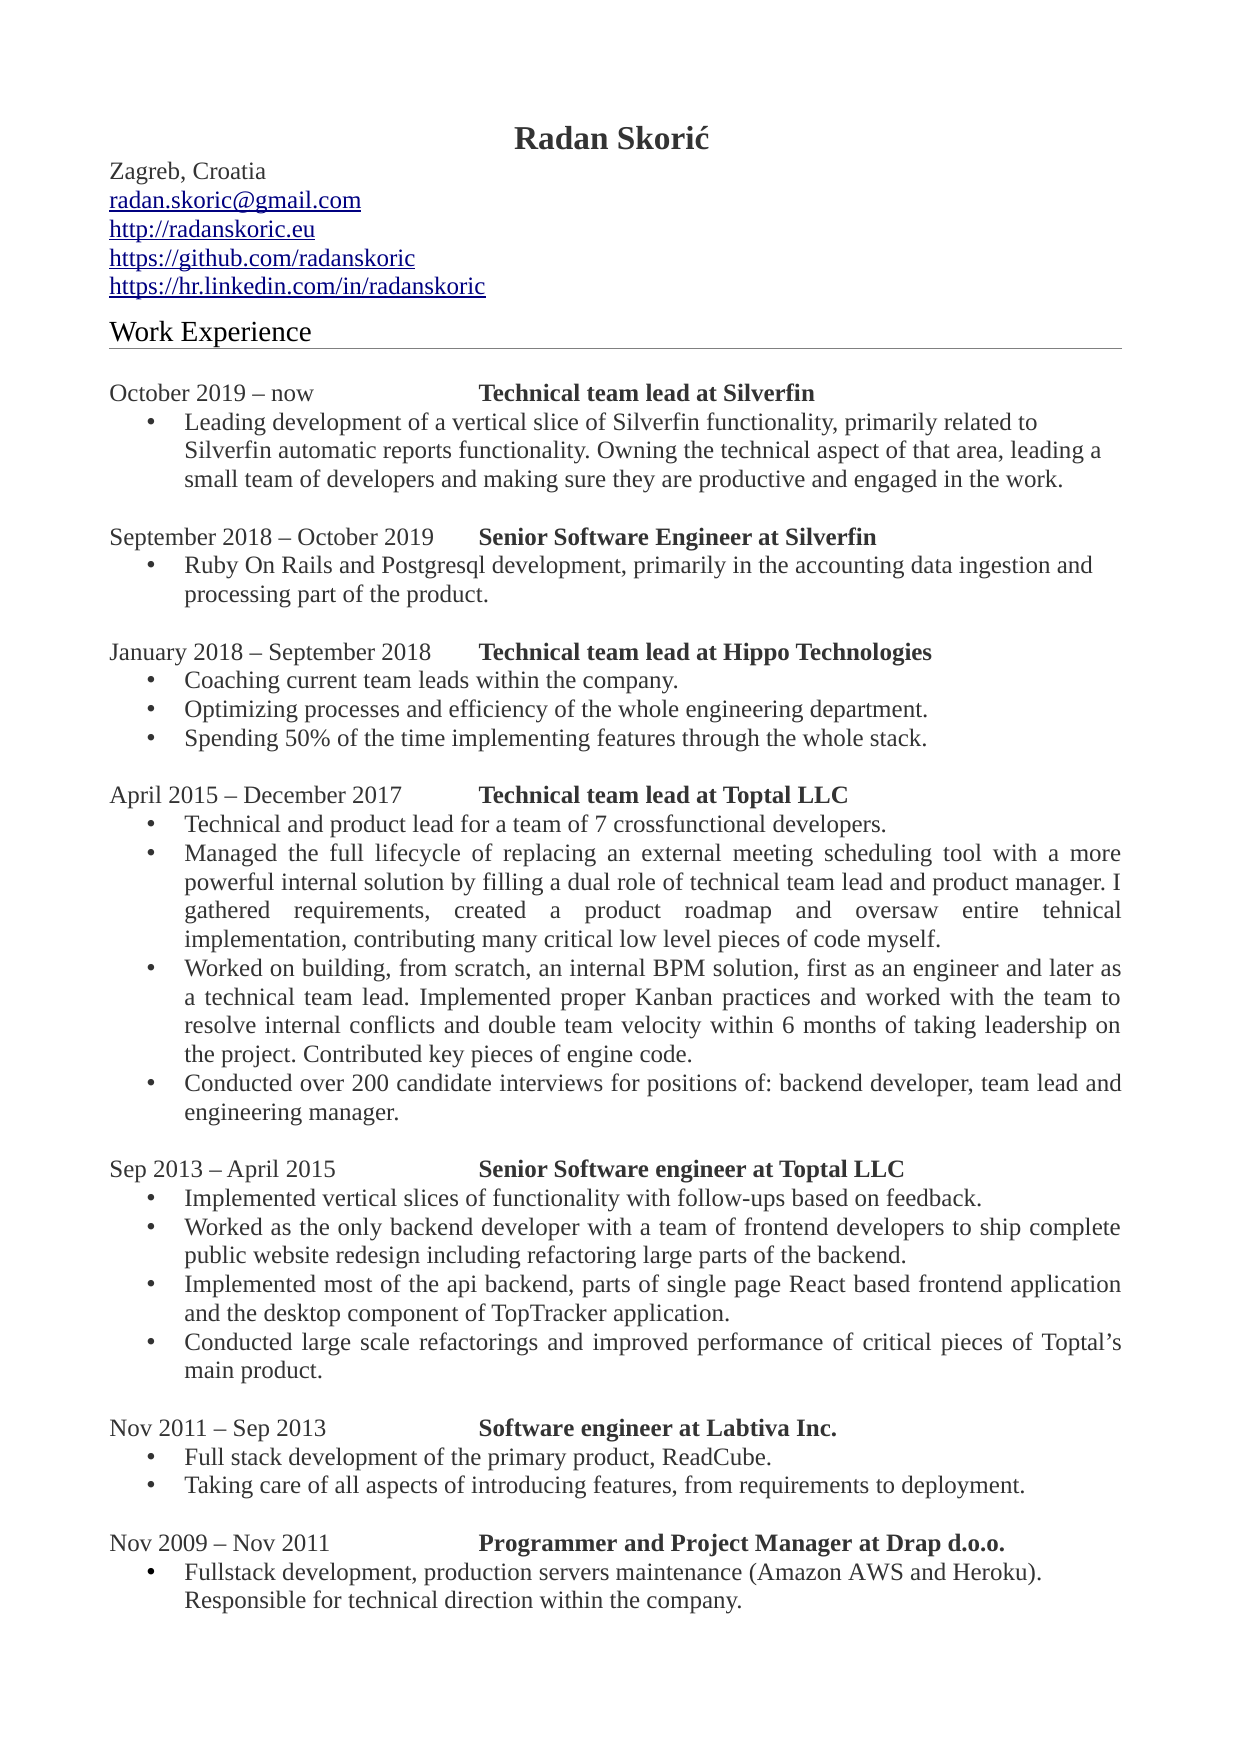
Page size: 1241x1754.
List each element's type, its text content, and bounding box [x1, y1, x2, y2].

list Implemented most of the api backend, parts of single page React based frontend application and the desktop component of TopTracker application. [147, 1269, 1122, 1327]
text Work Experience [109, 300, 1122, 348]
text https://hr.linkedin.com/in/radanskoric [109, 271, 1122, 300]
list Fullstack development, production servers maintenance (Amazon AWS and Heroku). Responsible for technical direction within the company. [147, 1557, 1122, 1614]
text Radan Skorić [109, 118, 1122, 156]
text Nov 2011 – Sep 2013 Software engineer at Labtiva Inc. [109, 1413, 1122, 1442]
text October 2019 – now Technical team lead at Silverfin [109, 378, 1122, 407]
list Leading development of a vertical slice of Silverfin functionality, primarily related to Silverfin automatic reports functionality. Owning the technical aspect of that area, leading a small team of developers and making sure they are productive and engaged in the work. [147, 407, 1122, 522]
list Spending 50% of the time implementing features through the whole stack. [147, 723, 1122, 752]
list Conducted large scale refactorings and improved performance of critical pieces of Toptal’s main product. [147, 1327, 1122, 1384]
list Managed the full lifecycle of replacing an external meeting scheduling tool with a more powerful internal solution by filling a dual role of technical team lead and product manager. I gathered requirements, created a product roadmap and oversaw entire tehnical implementation, contributing many critical low level pieces of code myself. [147, 838, 1122, 953]
text Zagreb, Croatia radan.skoric@gmail.com [109, 156, 1122, 214]
list Worked on building, from scratch, an internal BPM solution, first as an engineer and later as a technical team lead. Implemented proper Kanban practices and worked with the team to resolve internal conflicts and double team velocity within 6 months of taking leadership on the project. Contributed key pieces of engine code. [147, 953, 1122, 1068]
list Worked as the only backend developer with a team of frontend developers to ship complete public website redesign including refactoring large parts of the backend. [147, 1212, 1122, 1269]
list Technical and product lead for a team of 7 crossfunctional developers. [147, 809, 1122, 838]
text April 2015 – December 2017 Technical team lead at Toptal LLC [109, 780, 1122, 809]
list Coaching current team leads within the company. [147, 665, 1122, 694]
text January 2018 – September 2018 Technical team lead at Hippo Technologies [109, 637, 1122, 665]
list Full stack development of the primary product, ReadCube. [147, 1442, 1122, 1470]
text September 2018 – October 2019 Senior Software Engineer at Silverfin [109, 522, 1122, 550]
text Sep 2013 – April 2015 Senior Software engineer at Toptal LLC [109, 1125, 1122, 1183]
list Ruby On Rails and Postgresql development, primarily in the accounting data ingestion and processing part of the product. [147, 550, 1122, 608]
list Implemented vertical slices of functionality with follow-ups based on feedback. [147, 1183, 1122, 1212]
list Taking care of all aspects of introducing features, from requirements to deployment. [147, 1470, 1122, 1499]
list Optimizing processes and efficiency of the whole engineering department. [147, 694, 1122, 723]
list Conducted over 200 candidate interviews for positions of: backend developer, team lead and engineering manager. [147, 1068, 1122, 1125]
text https://github.com/radanskoric [109, 243, 1122, 271]
text http://radanskoric.eu [109, 214, 1122, 243]
text Nov 2009 – Nov 2011 Programmer and Project Manager at Drap d.o.o. [109, 1528, 1098, 1557]
